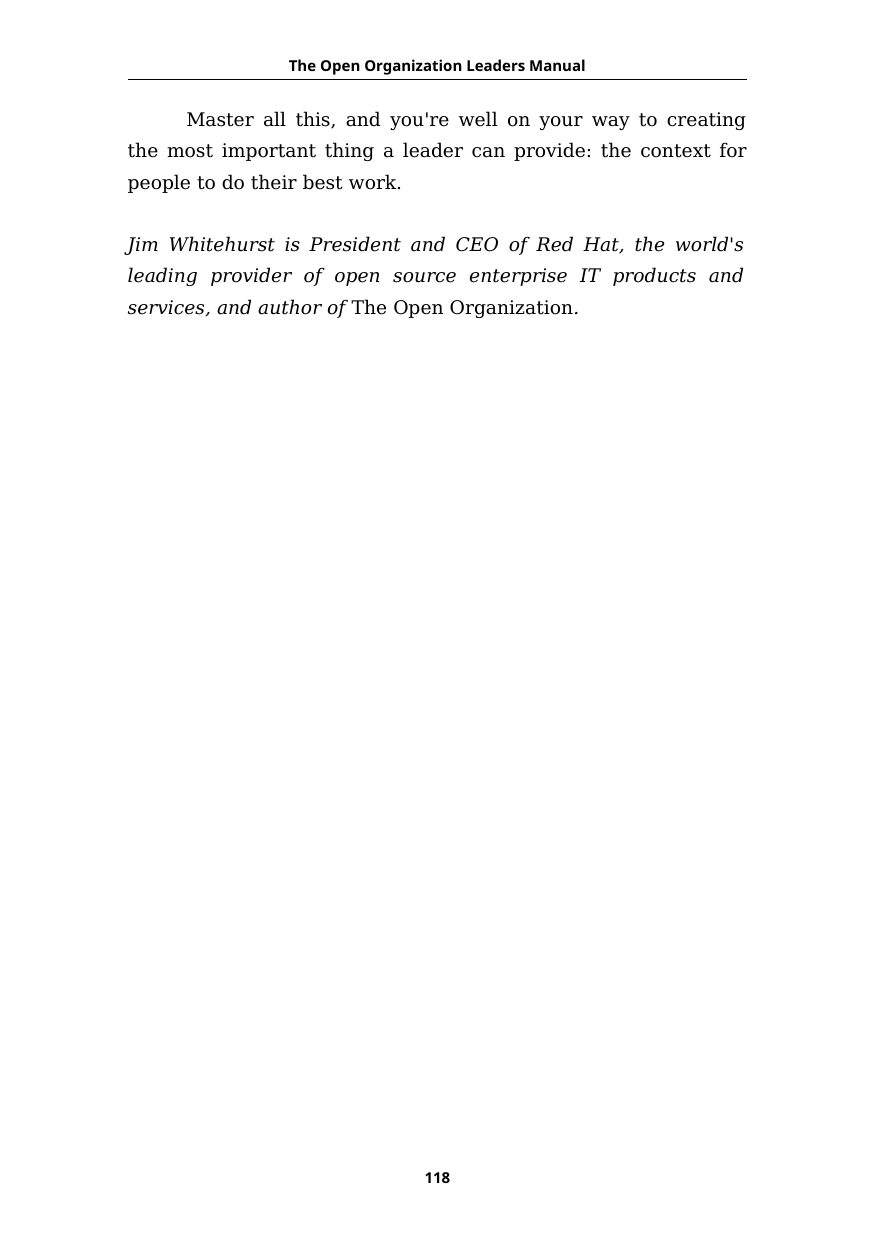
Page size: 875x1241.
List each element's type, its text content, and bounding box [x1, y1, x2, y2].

text Master all this, and you're well on your way to creating the most important thing a leader can provide: the context for people to do their best work. [127, 109, 747, 194]
text Jim Whitehurst is President and CEO of Red Hat, the world's leading provider of open source enterprise IT products and services, and author of The Open Organization. [127, 234, 747, 319]
